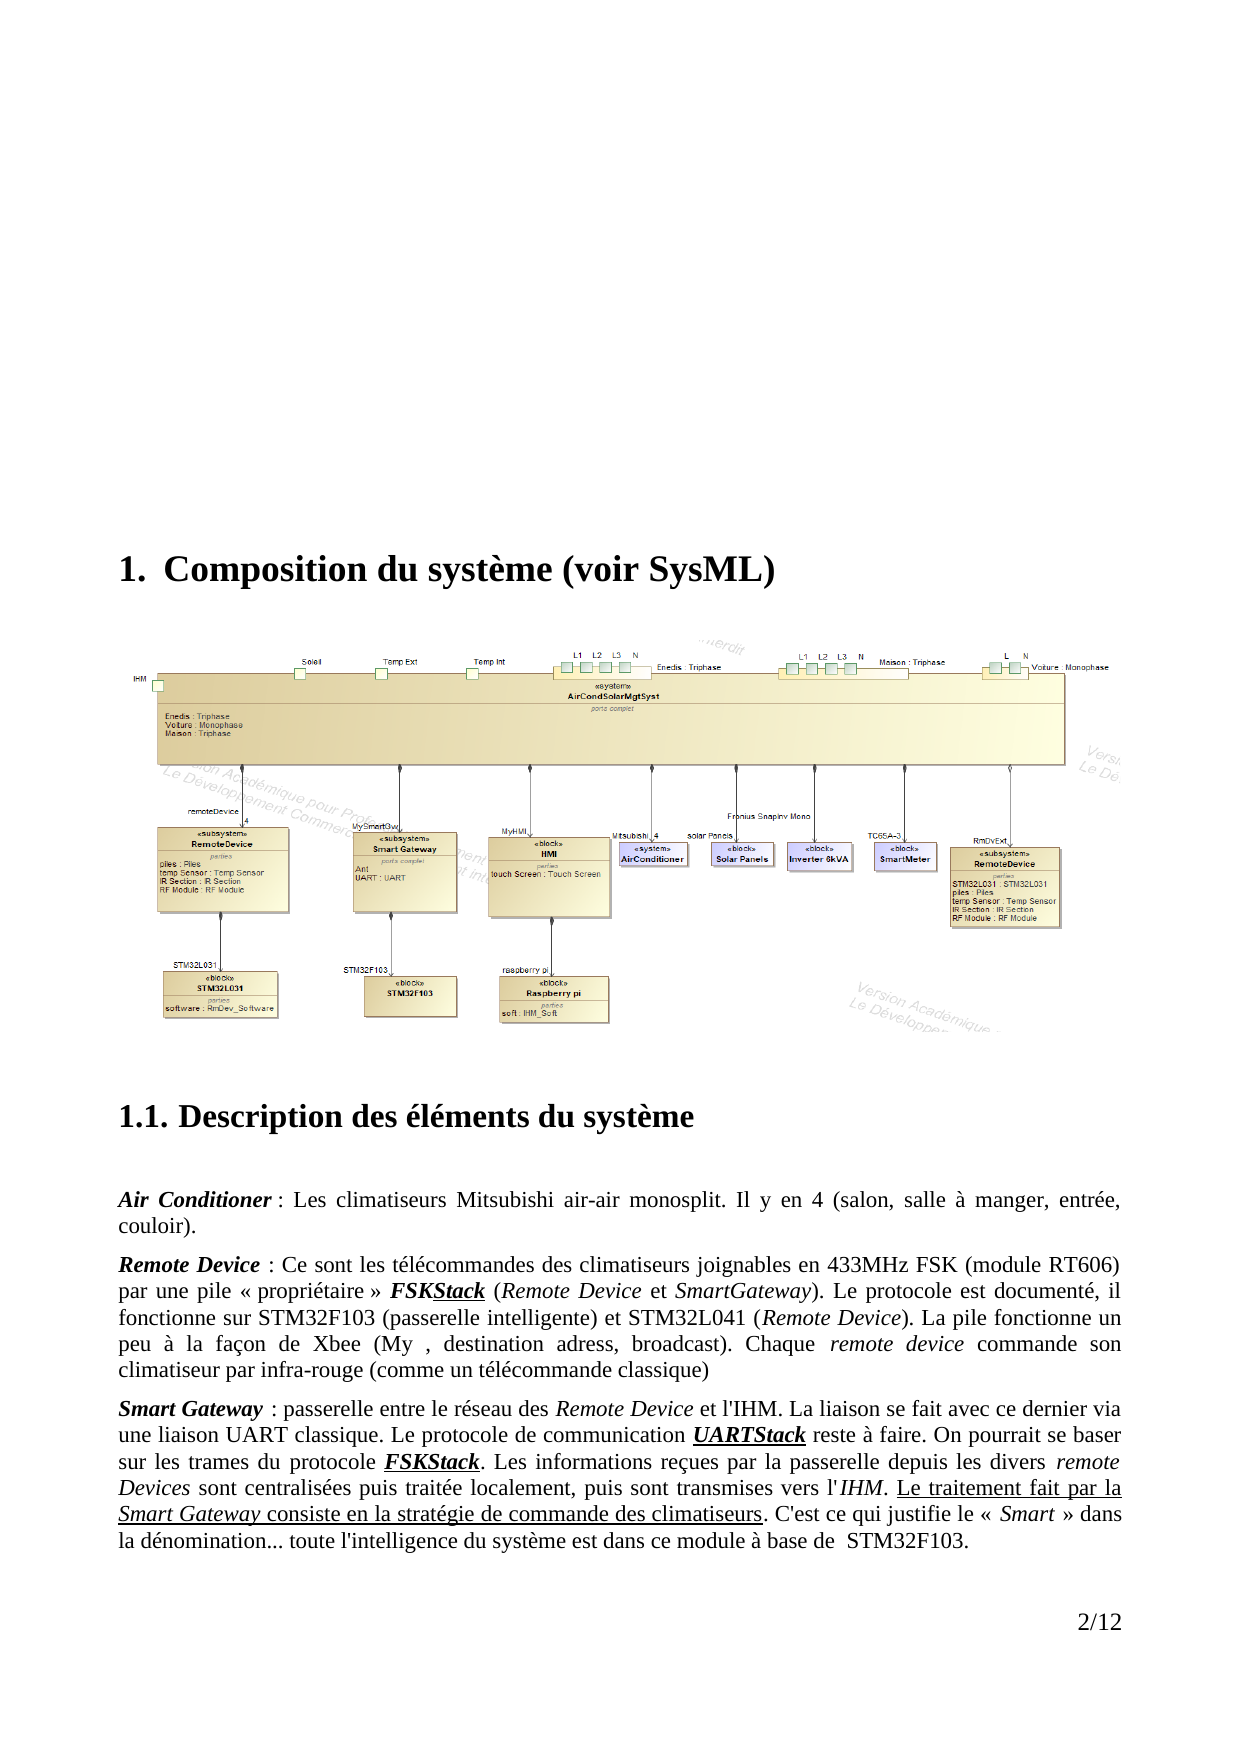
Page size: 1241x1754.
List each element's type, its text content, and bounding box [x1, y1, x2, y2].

text Air Conditioner : Les climatiseurs Mitsubishi air-air monosplit. Il y en 4 (salon, salle à manger, entrée, couloir). [118, 1186, 1122, 1238]
text Remote Device : Ce sont les télécommandes des climatiseurs joignables en 433MHz FSK (module RT606) par une pile « propriétaire » FSKStack (Remote Device et SmartGateway). Le protocole est documenté, il fonctionne sur STM32F103 (passerelle intelligente) et STM32L041 (Remote Device). La pile fonctionne un peu à la façon de Xbee (My , destination adress, broadcast). Chaque remote device commande son climatiseur par infra-rouge (comme un télécommande classique) [118, 1251, 1122, 1383]
subtitle Composition du système (voir SysML) [118, 546, 1122, 589]
text Smart Gateway : passerelle entre le réseau des Remote Device et l'IHM. La liaison se fait avec ce dernier via une liaison UART classique. Le protocole de communication UARTStack reste à faire. On pourrait se baser sur les trames du protocole FSKStack. Les informations reçues par la passerelle depuis les divers remote Devices sont centralisées puis traitée localement, puis sont transmises vers l'IHM. Le traitement fait par la Smart Gateway consiste en la stratégie de commande des climatiseurs. C'est ce qui justifie le « Smart » dans la dénomination... toute l'intelligence du système est dans ce module à base de STM32F103. [118, 1395, 1122, 1553]
subtitle Description des éléments du système [118, 1096, 1122, 1134]
